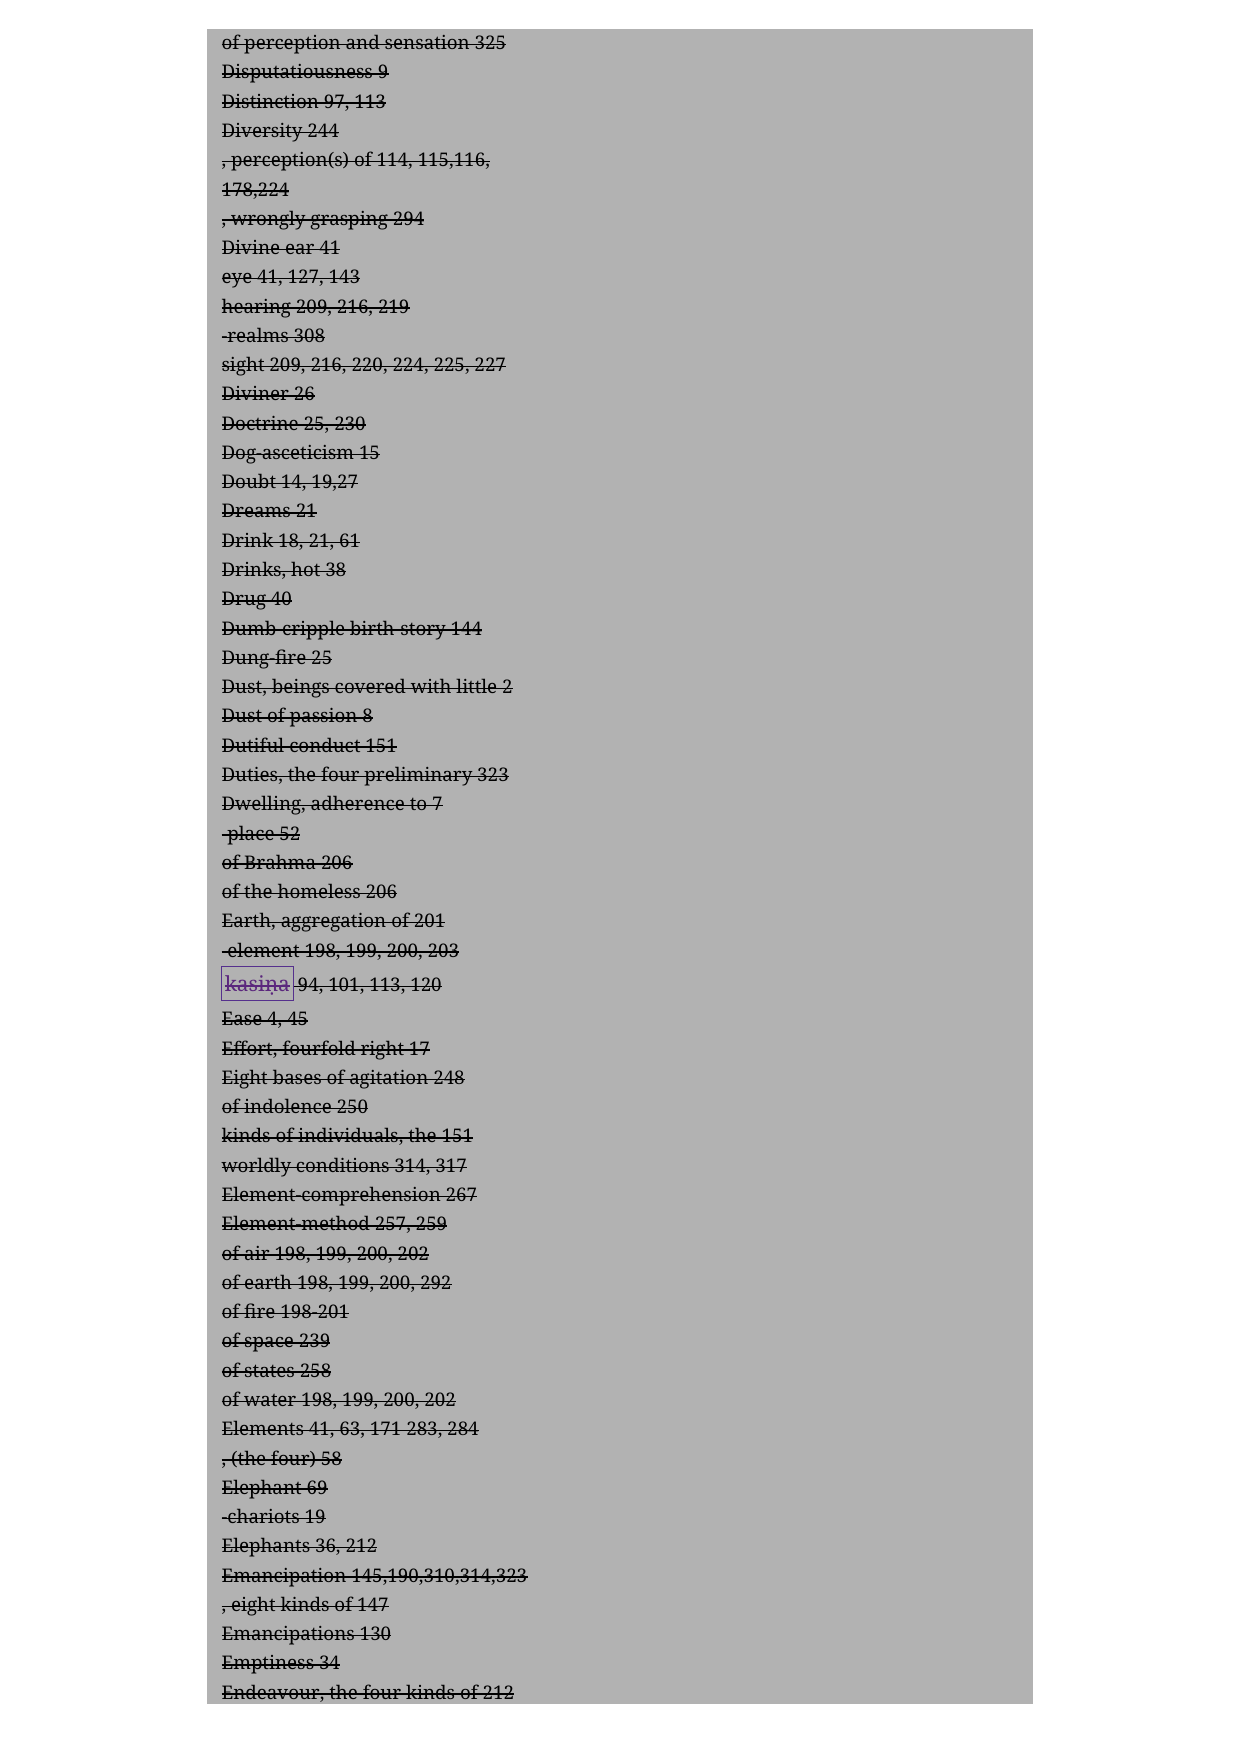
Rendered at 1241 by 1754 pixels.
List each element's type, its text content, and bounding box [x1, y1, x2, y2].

text -realms 308 [207, 322, 1033, 348]
text Dung-fire 25 [207, 644, 1033, 670]
text 178,224 [207, 176, 1033, 201]
text -element 198, 199, 200, 203 [207, 937, 1033, 962]
text Dwelling, adherence to 7 [207, 791, 1033, 816]
text , perception(s) of 114, 115,116, [207, 147, 1033, 172]
text Divine ear 41 [207, 234, 1033, 260]
text Diversity 244 [207, 117, 1033, 143]
text Diviner 26 [207, 381, 1033, 406]
text Earth, aggregation of 201 [207, 908, 1033, 933]
text of fire 198-201 [207, 1298, 1033, 1324]
text Emptiness 34 [207, 1650, 1033, 1675]
text sight 209, 216, 220, 224, 225, 227 [207, 351, 1033, 377]
text Dreams 21 [207, 498, 1033, 523]
text Endeavour, the four kinds of 212 [207, 1679, 1033, 1704]
text Dutiful conduct 151 [207, 732, 1033, 757]
text Element-comprehension 267 [207, 1181, 1033, 1207]
text Doctrine 25, 230 [207, 410, 1033, 436]
text Elements 41, 63, 171 283, 284 [207, 1416, 1033, 1441]
text of Brahma 206 [207, 849, 1033, 874]
text of perception and sensation 325 [207, 29, 1033, 55]
text Elephants 36, 212 [207, 1533, 1033, 1558]
text kasiṇa [222, 967, 293, 1000]
text -chariots 19 [207, 1503, 1033, 1529]
text Elephant 69 [207, 1474, 1033, 1499]
text Dog-asceticism 15 [207, 439, 1033, 465]
text , (the four) 58 [207, 1445, 1033, 1470]
text of states 258 [207, 1357, 1033, 1382]
text Ease 4, 45 [207, 1006, 1033, 1031]
text [207, 966, 221, 1001]
text Doubt 14, 19,27 [207, 468, 1033, 494]
text Emancipations 130 [207, 1620, 1033, 1646]
text Dust, beings covered with little 2 [207, 673, 1033, 699]
text Drug 40 [207, 586, 1033, 611]
text of air 198, 199, 200, 202 [207, 1240, 1033, 1265]
text Drink 18, 21, 61 [207, 527, 1033, 553]
text , eight kinds of 147 [207, 1591, 1033, 1617]
text worldly conditions 314, 317 [207, 1152, 1033, 1178]
text -place 52 [207, 820, 1033, 845]
text Eight bases of agitation 248 [207, 1064, 1033, 1090]
text eye 41, 127, 143 [207, 264, 1033, 289]
text Effort, fourfold right 17 [207, 1035, 1033, 1061]
text of water 198, 199, 200, 202 [207, 1386, 1033, 1412]
text of earth 198, 199, 200, 292 [207, 1269, 1033, 1295]
text Dust of passion 8 [207, 703, 1033, 728]
text Drinks, hot 38 [207, 556, 1033, 582]
text 94, 101, 113, 120 [294, 966, 1033, 1001]
text hearing 209, 216, 219 [207, 293, 1033, 318]
text of space 239 [207, 1328, 1033, 1353]
text , wrongly grasping 294 [207, 205, 1033, 231]
text Element-method 257, 259 [207, 1211, 1033, 1236]
text of the homeless 206 [207, 878, 1033, 904]
text Disputatiousness 9 [207, 59, 1033, 84]
text Emancipation 145,190,310,314,323 [207, 1562, 1033, 1587]
text Duties, the four preliminary 323 [207, 761, 1033, 787]
text of indolence 250 [207, 1093, 1033, 1119]
text Dumb-cripple birth-story 144 [207, 615, 1033, 640]
text kinds of individuals, the 151 [207, 1123, 1033, 1148]
text Distinction 97, 113 [207, 88, 1033, 113]
